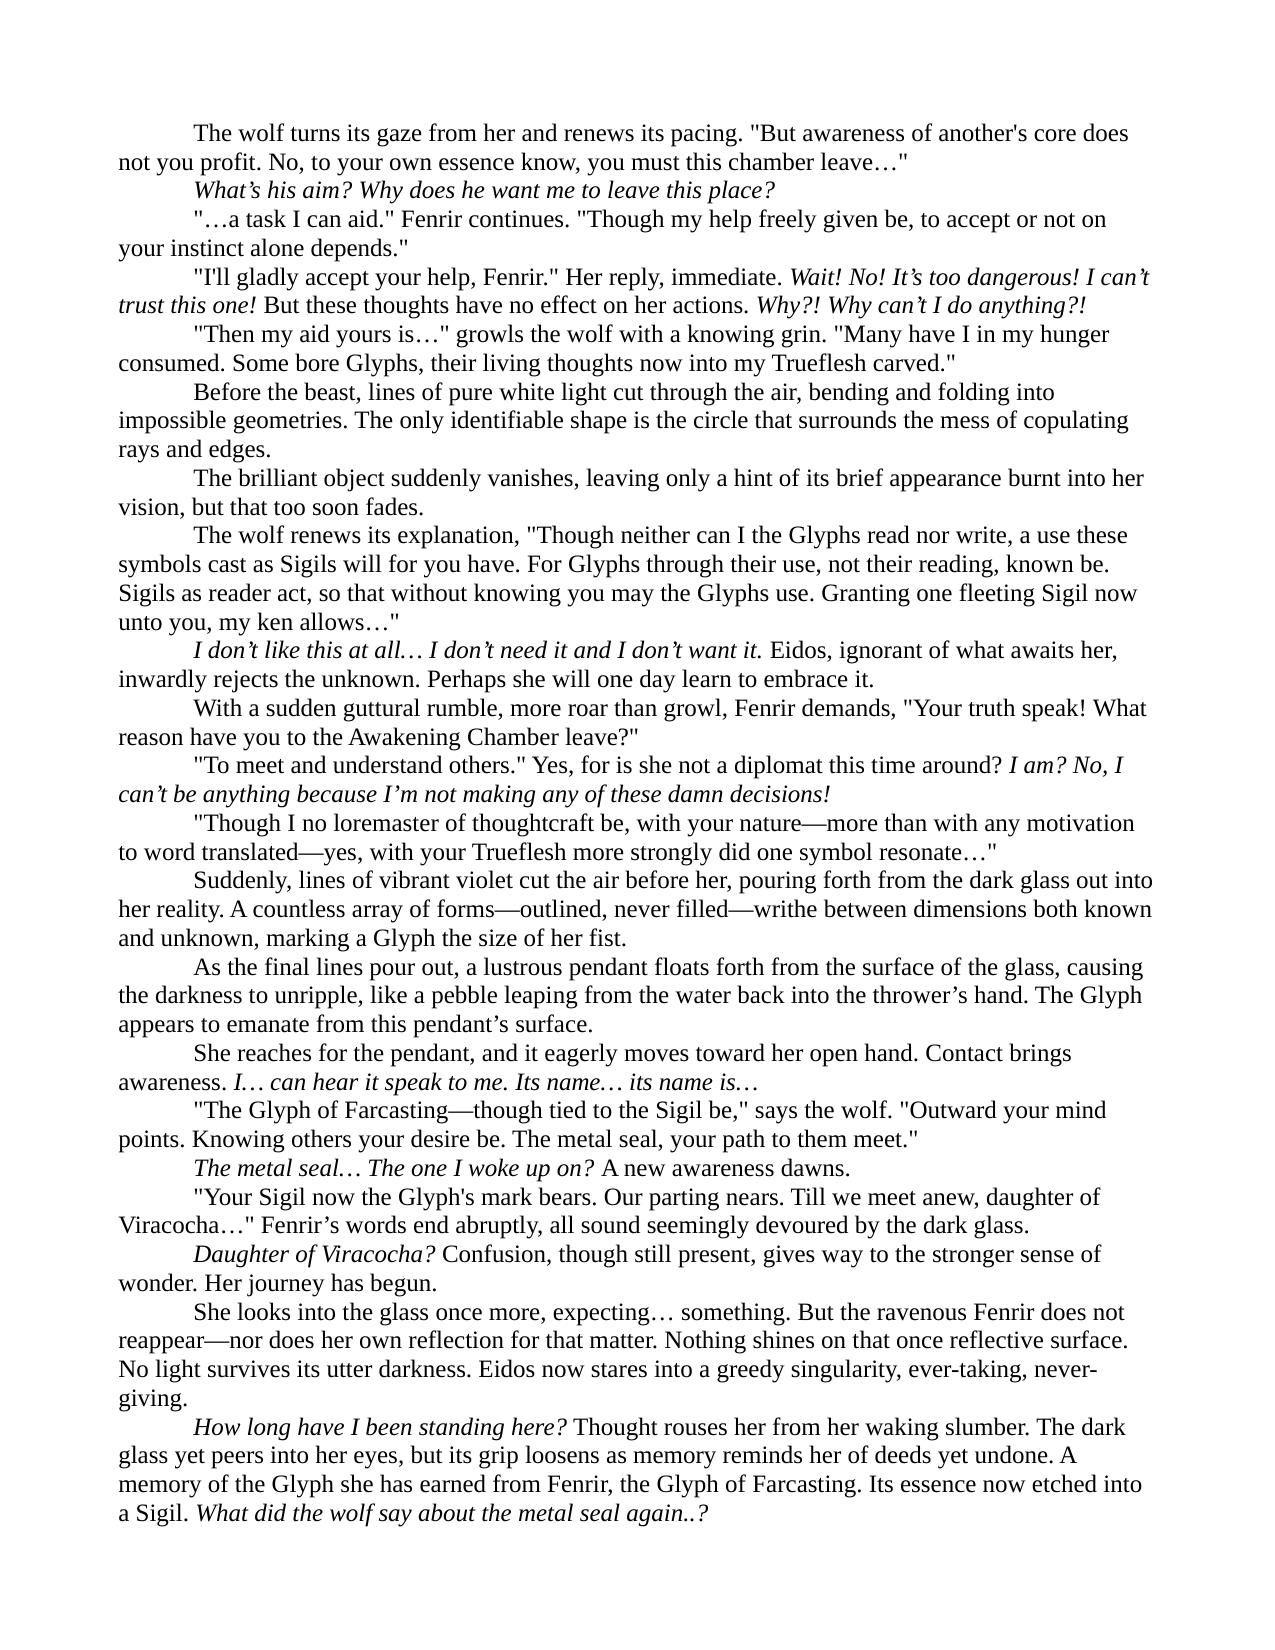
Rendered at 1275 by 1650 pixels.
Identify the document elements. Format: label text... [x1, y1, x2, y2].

text As the final lines pour out, a lustrous pendant floats forth from the surface of the glass, causing the darkness to unripple, like a pebble leaping from the water back into the thrower’s hand. The Glyph appears to emanate from this pendant’s surface. [118, 952, 1157, 1038]
text The metal seal… The one I woke up on? A new awareness dawns. [118, 1153, 1157, 1182]
text "Though I no loremaster of thoughtcraft be, with your nature—more than with any motivation to word translated—yes, with your Trueflesh more strongly did one symbol resonate…" [118, 808, 1157, 866]
text "To meet and understand others." Yes, for is she not a diplomat this time around? I am? No, I can’t be anything because I’m not making any of these damn decisions! [118, 751, 1157, 808]
text "The Glyph of Farcasting—though tied to the Sigil be," says the wolf. "Outward your mind points. Knowing others your desire be. The metal seal, your path to them meet." [118, 1096, 1157, 1153]
text The wolf turns its gaze from her and renews its pacing. "But awareness of another's core does not you profit. No, to your own essence know, you must this chamber leave…" [118, 118, 1157, 176]
text What’s his aim? Why does he want me to leave this place? [118, 176, 1157, 204]
text Daughter of Viracocha? Confusion, though still present, gives way to the stronger sense of wonder. Her journey has begun. [118, 1239, 1157, 1297]
text I don’t like this at all… I don’t need it and I don’t want it. Eidos, ignorant of what awaits her, inwardly rejects the unknown. Perhaps she will one day learn to embrace it. [118, 636, 1157, 693]
text "I'll gladly accept your help, Fenrir." Her reply, immediate. Wait! No! It’s too dangerous! I can’t trust this one! But these thoughts have no effect on her actions. Why?! Why can’t I do anything?! [118, 262, 1157, 319]
text "Your Sigil now the Glyph's mark bears. Our parting nears. Till we meet anew, daughter of Viracocha…" Fenrir’s words end abruptly, all sound seemingly devoured by the dark glass. [118, 1182, 1157, 1239]
text The brilliant object suddenly vanishes, leaving only a hint of its brief appearance burnt into her vision, but that too soon fades. [118, 463, 1157, 521]
text She looks into the glass once more, expecting… something. But the ravenous Fenrir does not reappear—nor does her own reflection for that matter. Nothing shines on that once reflective surface. No light survives its utter darkness. Eidos now stares into a greedy singularity, ever-taking, never-giving. [118, 1297, 1157, 1412]
text How long have I been standing here? Thought rouses her from her waking slumber. The dark glass yet peers into her eyes, but its grip loosens as memory reminds her of deeds yet undone. A memory of the Glyph she has earned from Fenrir, the Glyph of Farcasting. Its essence now etched into a Sigil. What did the wolf say about the metal seal again..? [118, 1412, 1157, 1527]
text Suddenly, lines of vibrant violet cut the air before her, pouring forth from the dark glass out into her reality. A countless array of forms—outlined, never filled—writhe between dimensions both known and unknown, marking a Glyph the size of her fist. [118, 866, 1157, 952]
text Before the beast, lines of pure white light cut through the air, bending and folding into impossible geometries. The only identifiable shape is the circle that surrounds the mess of copulating rays and edges. [118, 377, 1157, 463]
text With a sudden guttural rumble, more roar than growl, Fenrir demands, "Your truth speak! What reason have you to the Awakening Chamber leave?" [118, 693, 1157, 751]
text "Then my aid yours is…" growls the wolf with a knowing grin. "Many have I in my hunger consumed. Some bore Glyphs, their living thoughts now into my Trueflesh carved." [118, 319, 1157, 377]
text The wolf renews its explanation, "Though neither can I the Glyphs read nor write, a use these symbols cast as Sigils will for you have. For Glyphs through their use, not their reading, known be. Sigils as reader act, so that without knowing you may the Glyphs use. Granting one fleeting Sigil now unto you, my ken allows…" [118, 521, 1157, 636]
text She reaches for the pendant, and it eagerly moves toward her open hand. Contact brings awareness. I… can hear it speak to me. Its name… its name is… [118, 1038, 1157, 1096]
text "…a task I can aid." Fenrir continues. "Though my help freely given be, to accept or not on your instinct alone depends." [118, 204, 1157, 262]
